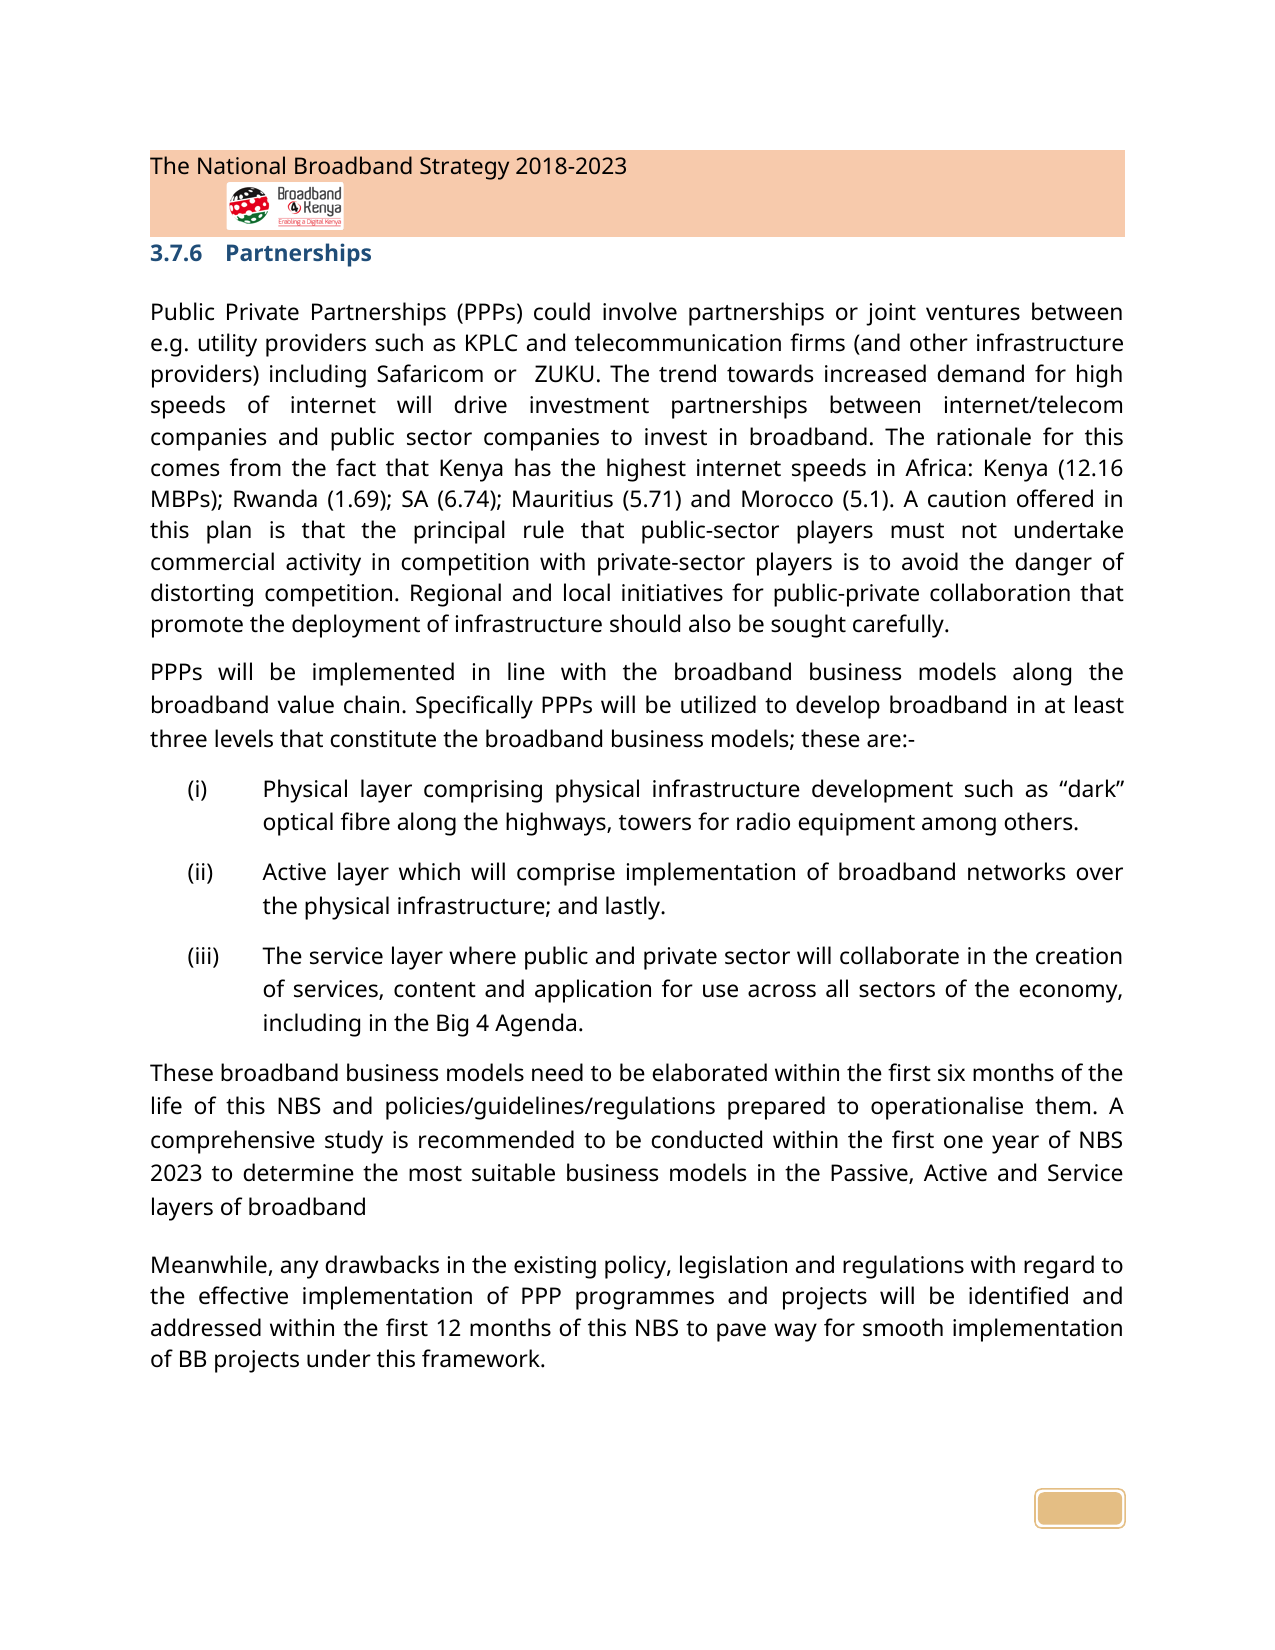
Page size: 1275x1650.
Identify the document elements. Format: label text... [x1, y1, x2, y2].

text Meanwhile, any drawbacks in the existing policy, legislation and regulations with regard to the effective implementation of PPP programmes and projects will be identified and addressed within the first 12 months of this NBS to pave way for smooth implementation of BB projects under this framework. [150, 1249, 1125, 1374]
picture [226, 182, 344, 230]
list The service layer where public and private sector will collaborate in the creation of services, content and application for use across all sectors of the economy, including in the Big 4 Agenda. [187, 940, 1125, 1038]
text Public Private Partnerships (PPPs) could involve partnerships or joint ventures between e.g. utility providers such as KPLC and telecommunication firms (and other infrastructure providers) including Safaricom or ZUKU. The trend towards increased demand for high speeds of internet will drive investment partnerships between internet/telecom companies and public sector companies to invest in broadband. The rationale for this comes from the fact that Kenya has the highest internet speeds in Africa: Kenya (12.16 MBPs); Rwanda (1.69); SA (6.74); Mauritius (5.71) and Morocco (5.1). A caution offered in this plan is that the principal rule that public-sector players must not undertake commercial activity in competition with private-sector players is to avoid the danger of distorting competition. Regional and local initiatives for public-private collaboration that promote the deployment of infrastructure should also be sought carefully. [150, 295, 1125, 639]
list Active layer which will comprise implementation of broadband networks over the physical infrastructure; and lastly. [187, 856, 1125, 921]
subtitle 3.7.6 Partnerships [150, 237, 1125, 268]
list Physical layer comprising physical infrastructure development such as “dark” optical fibre along the highways, towers for radio equipment among others. [187, 773, 1125, 837]
list PPPs will be implemented in line with the broadband business models along the broadband value chain. Specifically PPPs will be utilized to develop broadband in at least three levels that constitute the broadband business models; these are:- [150, 656, 1125, 754]
text These broadband business models need to be elaborated within the first six months of the life of this NBS and policies/guidelines/regulations prepared to operationalise them. A comprehensive study is recommended to be conducted within the first one year of NBS 2023 to determine the most suitable business models in the Passive, Active and Service layers of broadband [150, 1057, 1125, 1222]
